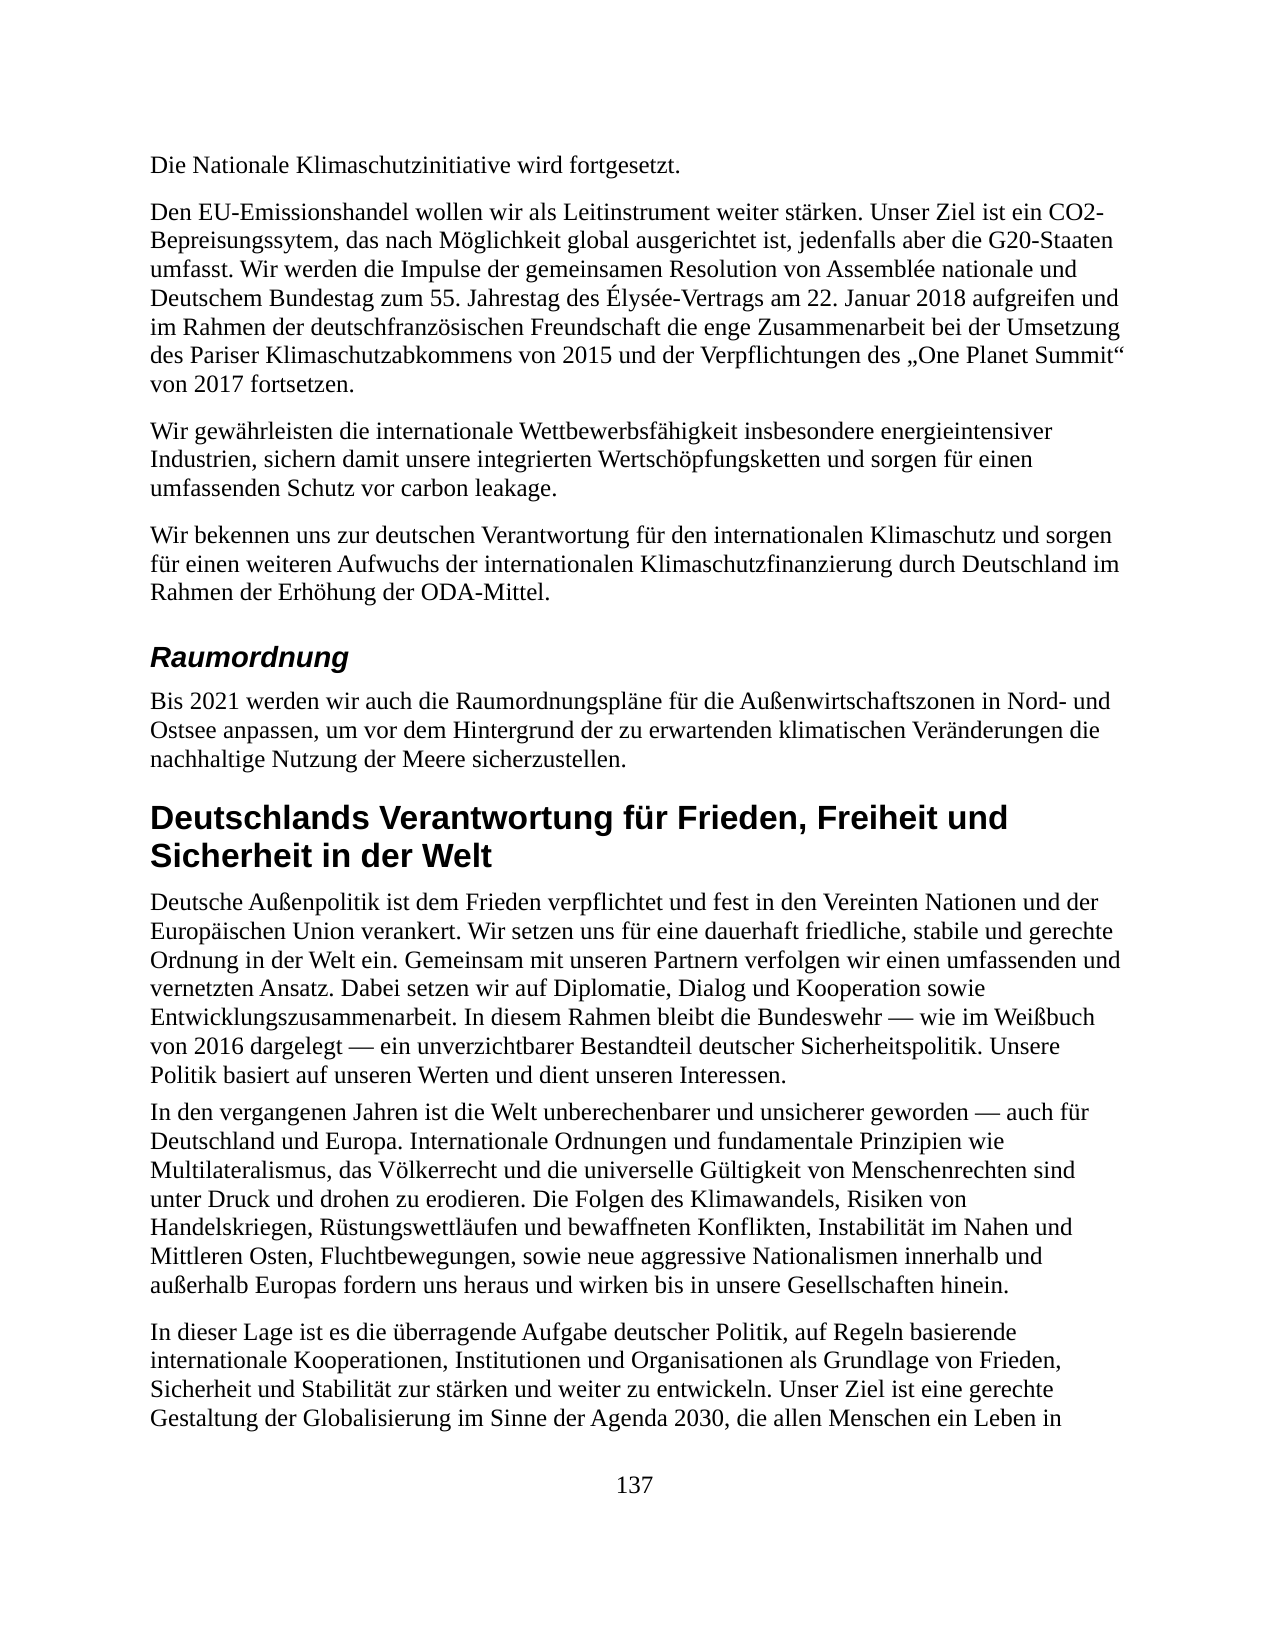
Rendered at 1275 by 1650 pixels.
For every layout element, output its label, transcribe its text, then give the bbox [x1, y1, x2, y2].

subtitle Deutschlands Verantwortung für Frieden, Freiheit und Sicherheit in der Welt [150, 797, 1125, 875]
text Die Nationale Klimaschutzinitiative wird fortgesetzt. [150, 150, 1125, 179]
text In dieser Lage ist es die überragende Aufgabe deutscher Politik, auf Regeln basierende internationale Kooperationen, Institutionen und Organisationen als Grundlage von Frieden, Sicherheit und Stabilität zur stärken und weiter zu entwickeln. Unser Ziel ist eine gerechte Gestaltung der Globalisierung im Sinne der Agenda 2030, die allen Menschen ein Leben in [150, 1317, 1125, 1432]
subtitle Raumordnung [150, 640, 1125, 674]
text Wir gewährleisten die internationale Wettbewerbsfähigkeit insbesondere energieintensiver Industrien, sichern damit unsere integrierten Wertschöpfungsketten und sorgen für einen umfassenden Schutz vor carbon leakage. [150, 416, 1125, 502]
text Bis 2021 werden wir auch die Raumordnungspläne für die Außenwirtschaftszonen in Nord- und Ostsee anpassen, um vor dem Hintergrund der zu erwartenden klimatischen Veränderungen die nachhaltige Nutzung der Meere sicherzustellen. [150, 686, 1125, 772]
text Den EU-Emissionshandel wollen wir als Leitinstrument weiter stärken. Unser Ziel ist ein CO2-Bepreisungssytem, das nach Möglichkeit global ausgerichtet ist, jedenfalls aber die G20-Staaten umfasst. Wir werden die Impulse der gemeinsamen Resolution von Assemblée nationale und Deutschem Bundestag zum 55. Jahrestag des Élysée-Vertrags am 22. Januar 2018 aufgreifen und im Rahmen der deutschfranzösischen Freundschaft die enge Zusammenarbeit bei der Umsetzung des Pariser Klimaschutzabkommens von 2015 und der Verpflichtungen des „One Planet Summit“ von 2017 fortsetzen. [150, 197, 1125, 398]
text Deutsche Außenpolitik ist dem Frieden verpflichtet und fest in den Vereinten Nationen und der Europäischen Union verankert. Wir setzen uns für eine dauerhaft friedliche, stabile und gerechte Ordnung in der Welt ein. Gemeinsam mit unseren Partnern verfolgen wir einen umfassenden und vernetzten Ansatz. Dabei setzen wir auf Diplomatie, Dialog und Kooperation sowie Entwicklungszusammenarbeit. In diesem Rahmen bleibt die Bundeswehr — wie im Weißbuch von 2016 dargelegt — ein unverzichtbarer Bestandteil deutscher Sicherheitspolitik. Unsere Politik basiert auf unseren Werten und dient unseren Interessen. [150, 887, 1125, 1088]
text Wir bekennen uns zur deutschen Verantwortung für den internationalen Klimaschutz und sorgen für einen weiteren Aufwuchs der internationalen Klimaschutzfinanzierung durch Deutschland im Rahmen der Erhöhung der ODA-Mittel. [150, 520, 1125, 606]
text In den vergangenen Jahren ist die Welt unberechenbarer und unsicherer geworden — auch für Deutschland und Europa. Internationale Ordnungen und fundamentale Prinzipien wie Multilateralismus, das Völkerrecht und die universelle Gültigkeit von Menschenrechten sind unter Druck und drohen zu erodieren. Die Folgen des Klimawandels, Risiken von Handelskriegen, Rüstungswettläufen und bewaffneten Konflikten, Instabilität im Nahen und Mittleren Osten, Fluchtbewegungen, sowie neue aggressive Nationalismen innerhalb und außerhalb Europas fordern uns heraus und wirken bis in unsere Gesellschaften hinein. [150, 1097, 1125, 1299]
